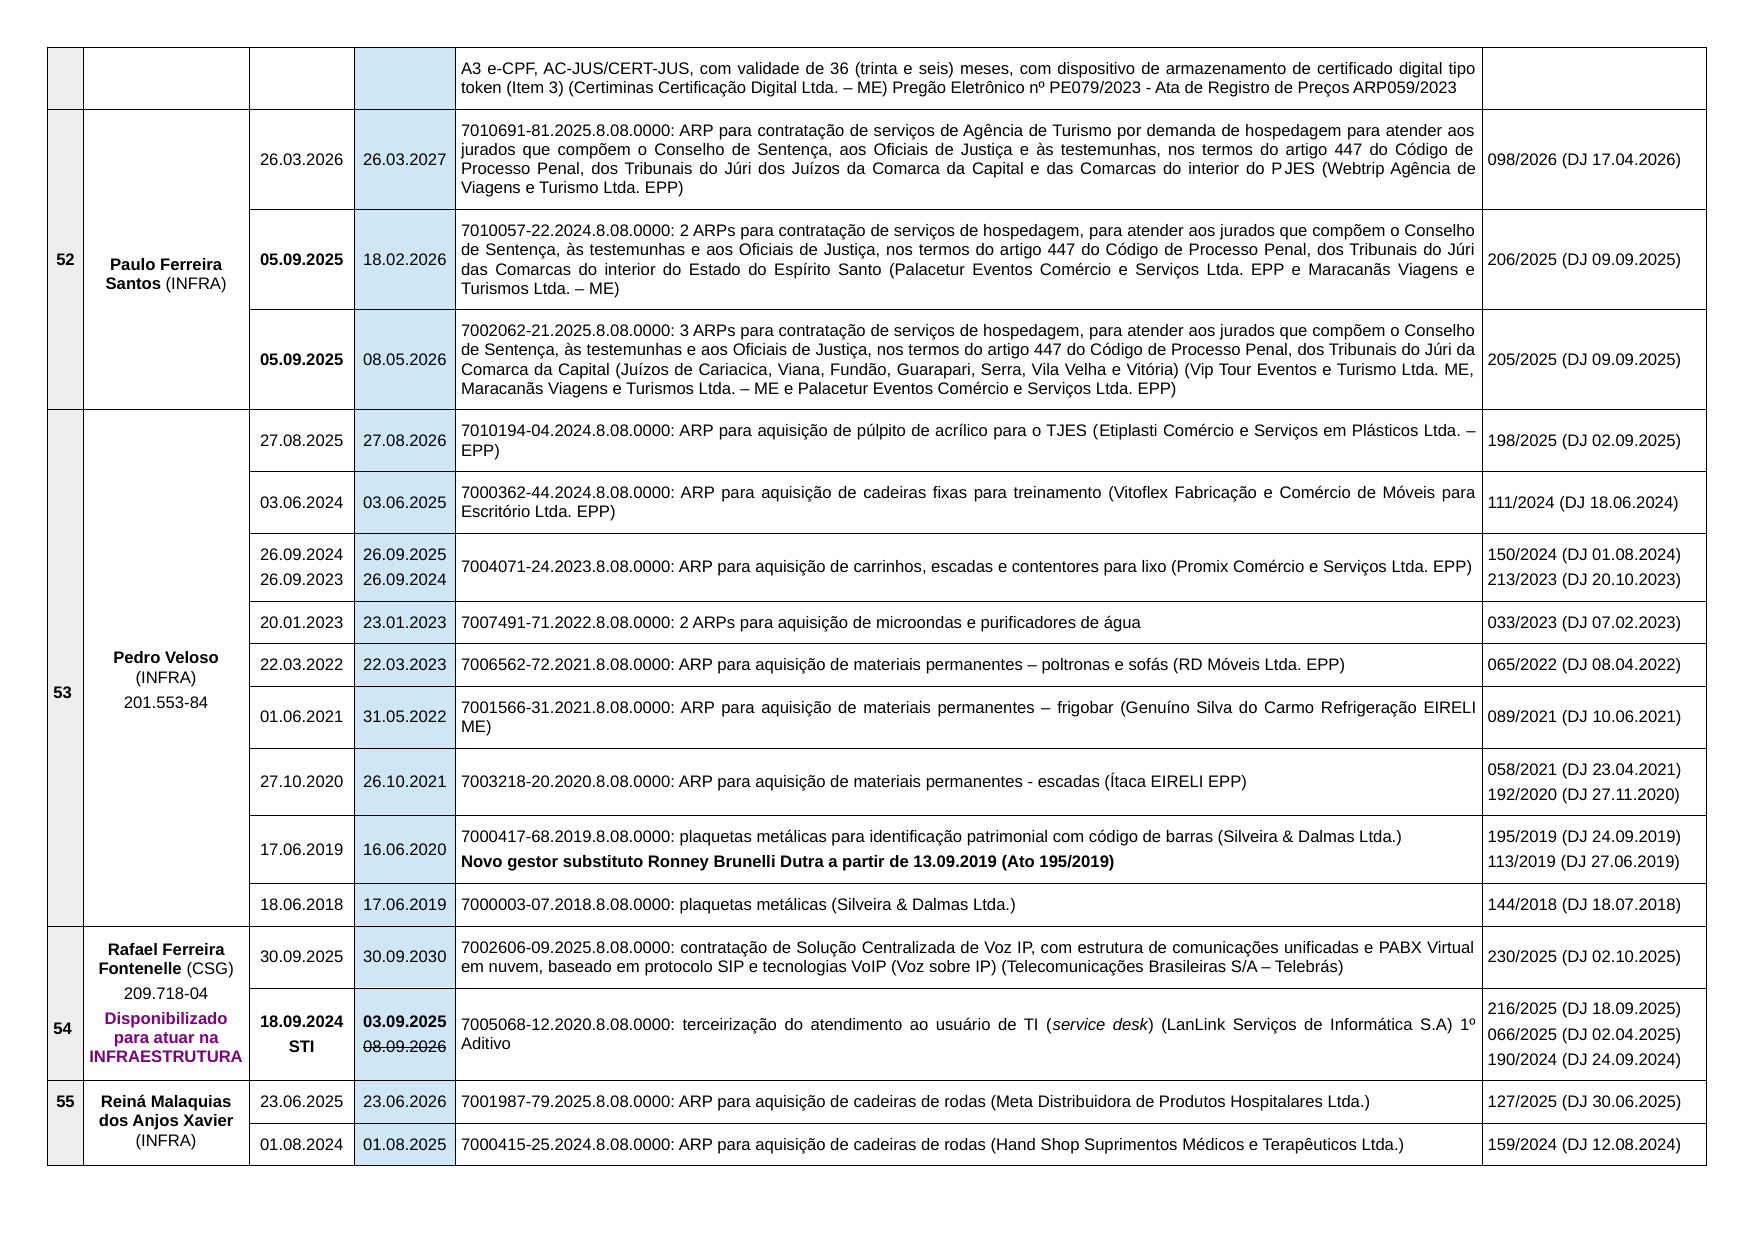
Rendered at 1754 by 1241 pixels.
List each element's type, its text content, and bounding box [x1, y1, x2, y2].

table_cell 31.05.2022 [355, 687, 455, 748]
table_cell 230/2025 (DJ 02.10.2025) [1483, 927, 1706, 987]
table_cell 7000362-44.2024.8.08.0000: ARP para aquisição de cadeiras fixas para treinamento (Vitoflex Fabricação e Comércio de Móveis para Escritório Ltda. EPP) [456, 472, 1482, 533]
table_cell 55 [48, 1081, 83, 1165]
table_cell 205/2025 (DJ 09.09.2025) [1483, 310, 1706, 409]
table_cell 111/2024 (DJ 18.06.2024) [1483, 472, 1706, 533]
table_cell 22.03.2022 [250, 644, 354, 686]
table_cell 27.10.2020 [250, 749, 354, 815]
table_cell 03.09.2025 08.09.2026 [355, 989, 455, 1080]
table_cell 26.09.2024 26.09.2023 [250, 534, 354, 601]
table_cell 159/2024 (DJ 12.08.2024) [1483, 1124, 1706, 1165]
table_cell Reiná Malaquias dos Anjos Xavier (INFRA) [84, 1081, 249, 1165]
table_cell 05.09.2025 [250, 310, 354, 409]
table_cell Rafael Ferreira Fontenelle (CSG) 209.718-04 Disponibilizado para atuar na INFRAESTRUTURA [84, 927, 249, 1080]
table_cell 7010194-04.2024.8.08.0000: ARP para aquisição de púlpito de acrílico para o TJES (Etiplasti Comércio e Serviços em Plásticos Ltda. – EPP) [456, 410, 1482, 471]
table_cell 18.02.2026 [355, 210, 455, 309]
table_cell 18.06.2018 [250, 884, 354, 926]
table_cell [1483, 48, 1706, 109]
table_cell 216/2025 (DJ 18.09.2025) 066/2025 (DJ 02.04.2025) 190/2024 (DJ 24.09.2024) [1483, 989, 1706, 1080]
table_cell 08.05.2026 [355, 310, 455, 409]
table_cell 01.08.2024 [250, 1124, 354, 1165]
table_cell [250, 48, 354, 109]
table_cell 7007491-71.2022.8.08.0000: 2 ARPs para aquisição de microondas e purificadores de água [456, 602, 1482, 643]
table_cell Paulo Ferreira Santos (INFRA) [84, 110, 249, 409]
table_cell Pedro Veloso (INFRA) 201.553-84 [84, 410, 249, 926]
table_cell 23.01.2023 [355, 602, 455, 643]
table_cell 7003218-20.2020.8.08.0000: ARP para aquisição de materiais permanentes - escadas (Ítaca EIRELI EPP) [456, 749, 1482, 815]
table_cell 7005068-12.2020.8.08.0000: terceirização do atendimento ao usuário de TI (service desk) (LanLink Serviços de Informática S.A) 1º Aditivo [456, 989, 1482, 1080]
table_cell 7010057-22.2024.8.08.0000: 2 ARPs para contratação de serviços de hospedagem, para atender aos jurados que compõem o Conselho de Sentença, às testemunhas e aos Oficiais de Justiça, nos termos do artigo 447 do Código de Processo Penal, dos Tribunais do Júri das Comarcas do interior do Estado do Espírito Santo (Palacetur Eventos Comércio e Serviços Ltda. EPP e Maracanãs Viagens e Turismos Ltda. – ME) [456, 210, 1482, 309]
table_cell 27.08.2026 [355, 410, 455, 471]
table_cell 30.09.2030 [355, 927, 455, 987]
table_cell 17.06.2019 [250, 816, 354, 883]
table_cell 26.09.2025 26.09.2024 [355, 534, 455, 601]
table_cell 144/2018 (DJ 18.07.2018) [1483, 884, 1706, 926]
table_cell 23.06.2025 [250, 1081, 354, 1123]
table_cell [84, 48, 249, 109]
table_cell 16.06.2020 [355, 816, 455, 883]
table_cell 058/2021 (DJ 23.04.2021) 192/2020 (DJ 27.11.2020) [1483, 749, 1706, 815]
table_cell 7001566-31.2021.8.08.0000: ARP para aquisição de materiais permanentes – frigobar (Genuíno Silva do Carmo Refrigeração EIRELI ME) [456, 687, 1482, 748]
table_cell 05.09.2025 [250, 210, 354, 309]
table_cell 150/2024 (DJ 01.08.2024) 213/2023 (DJ 20.10.2023) [1483, 534, 1706, 601]
table_cell 54 [48, 927, 83, 1080]
table_cell 20.01.2023 [250, 602, 354, 643]
table_cell 27.08.2025 [250, 410, 354, 471]
table_cell 206/2025 (DJ 09.09.2025) [1483, 210, 1706, 309]
table_cell 7004071-24.2023.8.08.0000: ARP para aquisição de carrinhos, escadas e contentores para lixo (Promix Comércio e Serviços Ltda. EPP) [456, 534, 1482, 601]
table_cell 7002606-09.2025.8.08.0000: contratação de Solução Centralizada de Voz IP, com estrutura de comunicações unificadas e PABX Virtual em nuvem, baseado em protocolo SIP e tecnologias VoIP (Voz sobre IP) (Telecomunicações Brasileiras S/A – Telebrás) [456, 927, 1482, 987]
table_cell 7000415-25.2024.8.08.0000: ARP para aquisição de cadeiras de rodas (Hand Shop Suprimentos Médicos e Terapêuticos Ltda.) [456, 1124, 1482, 1165]
table_cell 065/2022 (DJ 08.04.2022) [1483, 644, 1706, 686]
table_cell A3 e-CPF, AC-JUS/CERT-JUS, com validade de 36 (trinta e seis) meses, com dispositivo de armazenamento de certificado digital tipo token (Item 3) (Certiminas Certificação Digital Ltda. – ME) Pregão Eletrônico nº PE079/2023 - Ata de Registro de Preços ARP059/2023 [456, 48, 1482, 109]
table_cell 089/2021 (DJ 10.06.2021) [1483, 687, 1706, 748]
table_cell 098/2026 (DJ 17.04.2026) [1483, 110, 1706, 209]
table_cell 7006562-72.2021.8.08.0000: ARP para aquisição de materiais permanentes – poltronas e sofás (RD Móveis Ltda. EPP) [456, 644, 1482, 686]
table_cell 03.06.2024 [250, 472, 354, 533]
table_cell 18.09.2024 STI [250, 989, 354, 1080]
table_cell 23.06.2026 [355, 1081, 455, 1123]
table_cell 198/2025 (DJ 02.09.2025) [1483, 410, 1706, 471]
table_cell 03.06.2025 [355, 472, 455, 533]
table_cell 30.09.2025 [250, 927, 354, 987]
table_cell [48, 48, 83, 109]
table_cell 7000417-68.2019.8.08.0000: plaquetas metálicas para identificação patrimonial com código de barras (Silveira & Dalmas Ltda.) Novo gestor substituto Ronney Brunelli Dutra a partir de 13.09.2019 (Ato 195/2019) [456, 816, 1482, 883]
table_cell 033/2023 (DJ 07.02.2023) [1483, 602, 1706, 643]
table_cell 26.03.2027 [355, 110, 455, 209]
table_cell 01.08.2025 [355, 1124, 455, 1165]
table_cell 22.03.2023 [355, 644, 455, 686]
table_cell [355, 48, 455, 109]
table_cell 26.03.2026 [250, 110, 354, 209]
table_cell 26.10.2021 [355, 749, 455, 815]
table_cell 52 [48, 110, 83, 409]
table_cell 01.06.2021 [250, 687, 354, 748]
table_cell 7001987-79.2025.8.08.0000: ARP para aquisição de cadeiras de rodas (Meta Distribuidora de Produtos Hospitalares Ltda.) [456, 1081, 1482, 1123]
table_cell 53 [48, 410, 83, 926]
table_cell 7000003-07.2018.8.08.0000: plaquetas metálicas (Silveira & Dalmas Ltda.) [456, 884, 1482, 926]
table_cell 127/2025 (DJ 30.06.2025) [1483, 1081, 1706, 1123]
table_cell 17.06.2019 [355, 884, 455, 926]
table_cell 7010691-81.2025.8.08.0000: ARP para contratação de serviços de Agência de Turismo por demanda de hospedagem para atender aos jurados que compõem o Conselho de Sentença, aos Oficiais de Justiça e às testemunhas, nos termos do artigo 447 do Código de Processo Penal, dos Tribunais do Júri dos Juízos da Comarca da Capital e das Comarcas do interior do PJES (Webtrip Agência de Viagens e Turismo Ltda. EPP) [456, 110, 1482, 209]
table_cell 195/2019 (DJ 24.09.2019) 113/2019 (DJ 27.06.2019) [1483, 816, 1706, 883]
table_cell 7002062-21.2025.8.08.0000: 3 ARPs para contratação de serviços de hospedagem, para atender aos jurados que compõem o Conselho de Sentença, às testemunhas e aos Oficiais de Justiça, nos termos do artigo 447 do Código de Processo Penal, dos Tribunais do Júri da Comarca da Capital (Juízos de Cariacica, Viana, Fundão, Guarapari, Serra, Vila Velha e Vitória) (Vip Tour Eventos e Turismo Ltda. ME, Maracanãs Viagens e Turismos Ltda. – ME e Palacetur Eventos Comércio e Serviços Ltda. EPP) [456, 310, 1482, 409]
